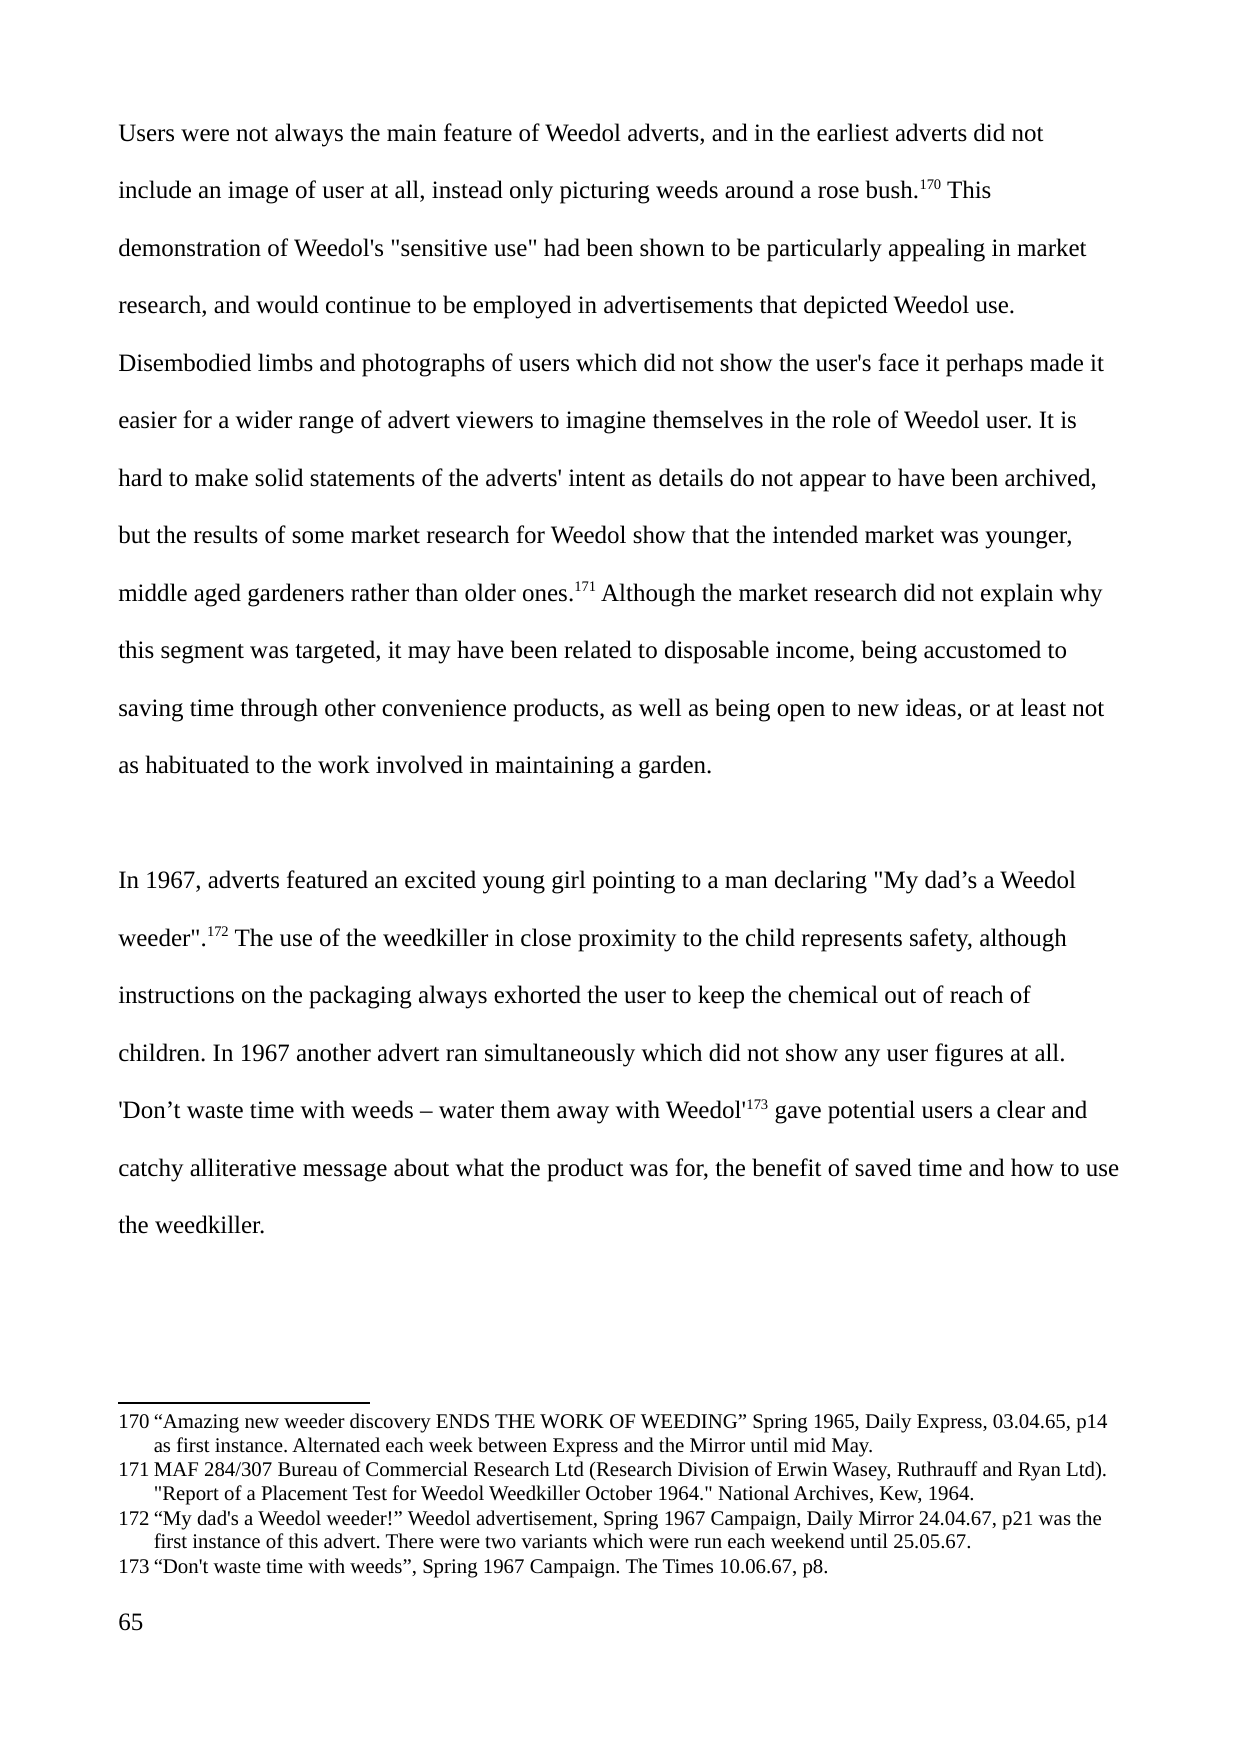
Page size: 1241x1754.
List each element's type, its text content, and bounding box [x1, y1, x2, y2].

text MAF 284/307 Bureau of Commercial Research Ltd (Research Division of Erwin Wasey, Ruthrauff and Ryan Ltd). "Report of a Placement Test for Weedol Weedkiller October 1964." National Archives, Kew, 1964. [118, 1457, 1122, 1505]
text Users were not always the main feature of Weedol adverts, and in the earliest adverts did not include an image of user at all, instead only picturing weeds around a rose bush. This demonstration of Weedol's "sensitive use" had been shown to be particularly appealing in market research, and would continue to be employed in advertisements that depicted Weedol use. Disembodied limbs and photographs of users which did not show the user's face it perhaps made it easier for a wider range of advert viewers to imagine themselves in the role of Weedol user. It is hard to make solid statements of the adverts' intent as details do not appear to have been archived, but the results of some market research for Weedol show that the intended market was younger, middle aged gardeners rather than older ones. Although the market research did not explain why this segment was targeted, it may have been related to disposable income, being accustomed to saving time through other convenience products, as well as being open to new ideas, or at least not as habituated to the work involved in maintaining a garden. [118, 118, 1122, 779]
text “Amazing new weeder discovery ENDS THE WORK OF WEEDING” Spring 1965, Daily Express, 03.04.65, p14 as first instance. Alternated each week between Express and the Mirror until mid May. [118, 1409, 1122, 1457]
text “Don't waste time with weeds”, Spring 1967 Campaign. The Times 10.06.67, p8. [118, 1553, 1122, 1578]
text In 1967, adverts featured an excited young girl pointing to a man declaring "My dad’s a Weedol weeder". The use of the weedkiller in close proximity to the child represents safety, although instructions on the packaging always exhorted the user to keep the chemical out of reach of children. In 1967 another advert ran simultaneously which did not show any user figures at all. 'Don’t waste time with weeds – water them away with Weedol' gave potential users a clear and catchy alliterative message about what the product was for, the benefit of saved time and how to use the weedkiller. [118, 866, 1122, 1239]
text “My dad's a Weedol weeder!” Weedol advertisement, Spring 1967 Campaign, Daily Mirror 24.04.67, p21 was the first instance of this advert. There were two variants which were run each weekend until 25.05.67. [118, 1505, 1122, 1553]
